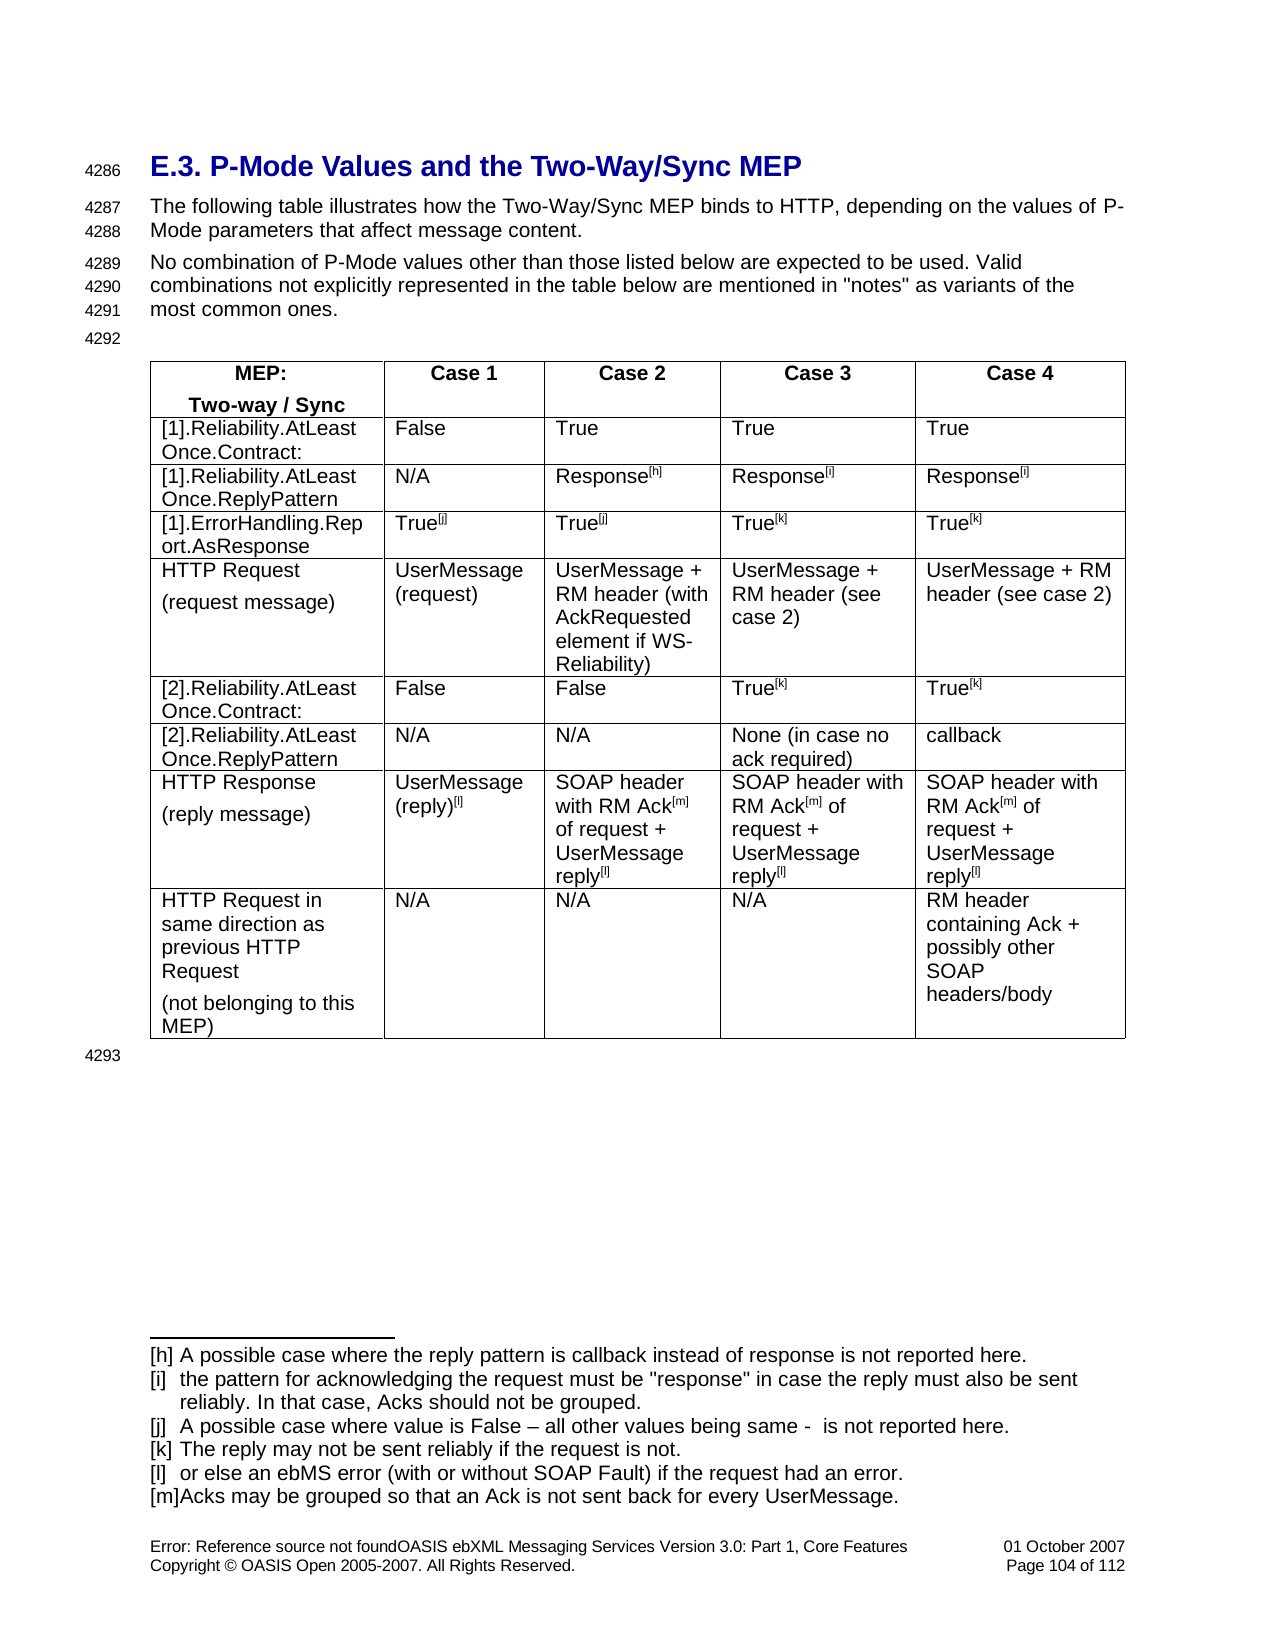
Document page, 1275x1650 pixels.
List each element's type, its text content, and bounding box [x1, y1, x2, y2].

table_cell True [721, 512, 915, 558]
table_cell True[k] [916, 512, 1125, 558]
table_cell UserMessage + RM header (with AckRequested element if WS-Reliability) [545, 559, 720, 676]
table_cell Response [545, 465, 720, 511]
table_cell N/A [545, 724, 720, 770]
table_cell True[k] [721, 677, 915, 723]
table_cell N/A [385, 724, 544, 770]
table_cell True [916, 418, 1125, 464]
table_cell HTTP Request (request message) [151, 559, 383, 676]
table_cell SOAP header with RM Ack[m] of request + UserMessage reply[l] [916, 771, 1125, 888]
table_cell True[j] [545, 512, 720, 558]
table_header Case 2 [545, 362, 720, 417]
table_cell True[k] [916, 677, 1125, 723]
table_cell SOAP header with RM Ack[m] of request + UserMessage reply[l] [721, 771, 915, 888]
table_cell [2].Reliability.AtLeastOnce.ReplyPattern [151, 724, 383, 770]
table_cell UserMessage (request) [385, 559, 544, 676]
table_cell N/A [385, 465, 544, 511]
table_cell N/A [385, 889, 544, 1038]
table_cell [1].ErrorHandling.Report.AsResponse [151, 512, 383, 558]
table_cell Response [721, 465, 915, 511]
table_cell UserMessage + RM header (see case 2) [721, 559, 915, 676]
table_cell HTTP Response (reply message) [151, 771, 383, 888]
table_cell UserMessage (reply) [385, 771, 544, 888]
table_cell [1].Reliability.AtLeastOnce.ReplyPattern [151, 465, 383, 511]
table_cell True [721, 418, 915, 464]
table_cell HTTP Request in same direction as previous HTTP Request (not belonging to this MEP) [151, 889, 383, 1038]
table_header Case 3 [721, 362, 915, 417]
table_cell N/A [545, 889, 720, 1038]
table_header Case 1 [385, 362, 544, 417]
table_cell N/A [721, 889, 915, 1038]
table_cell SOAP header with RM Ack of request + UserMessage reply[l] [545, 771, 720, 888]
table_cell [2].Reliability.AtLeastOnce.Contract: [151, 677, 383, 723]
table_cell Response[i] [916, 465, 1125, 511]
table_cell False [385, 677, 544, 723]
table_header Case 4 [916, 362, 1125, 417]
text The following table illustrates how the Two-Way/Sync MEP binds to HTTP, depending on the values of P-Mode parameters that affect message content. [150, 195, 1125, 242]
table_cell True [545, 418, 720, 464]
table_header MEP: Two-way / Sync [151, 362, 383, 417]
subtitle P-Mode Values and the Two-Way/Sync MEP [150, 150, 1125, 182]
table_cell [1].Reliability.AtLeastOnce.Contract: [151, 418, 383, 464]
table_cell RM header containing Ack + possibly other SOAP headers/body [916, 889, 1125, 1038]
table_cell True [385, 512, 544, 558]
table_cell False [385, 418, 544, 464]
text No combination of P-Mode values other than those listed below are expected to be used. Valid combinations not explicitly represented in the table below are mentioned in "notes" as variants of the most common ones. [150, 250, 1125, 321]
table_cell callback [916, 724, 1125, 770]
table_cell None (in case no ack required) [721, 724, 915, 770]
table_cell False [545, 677, 720, 723]
table_cell UserMessage + RM header (see case 2) [916, 559, 1125, 676]
